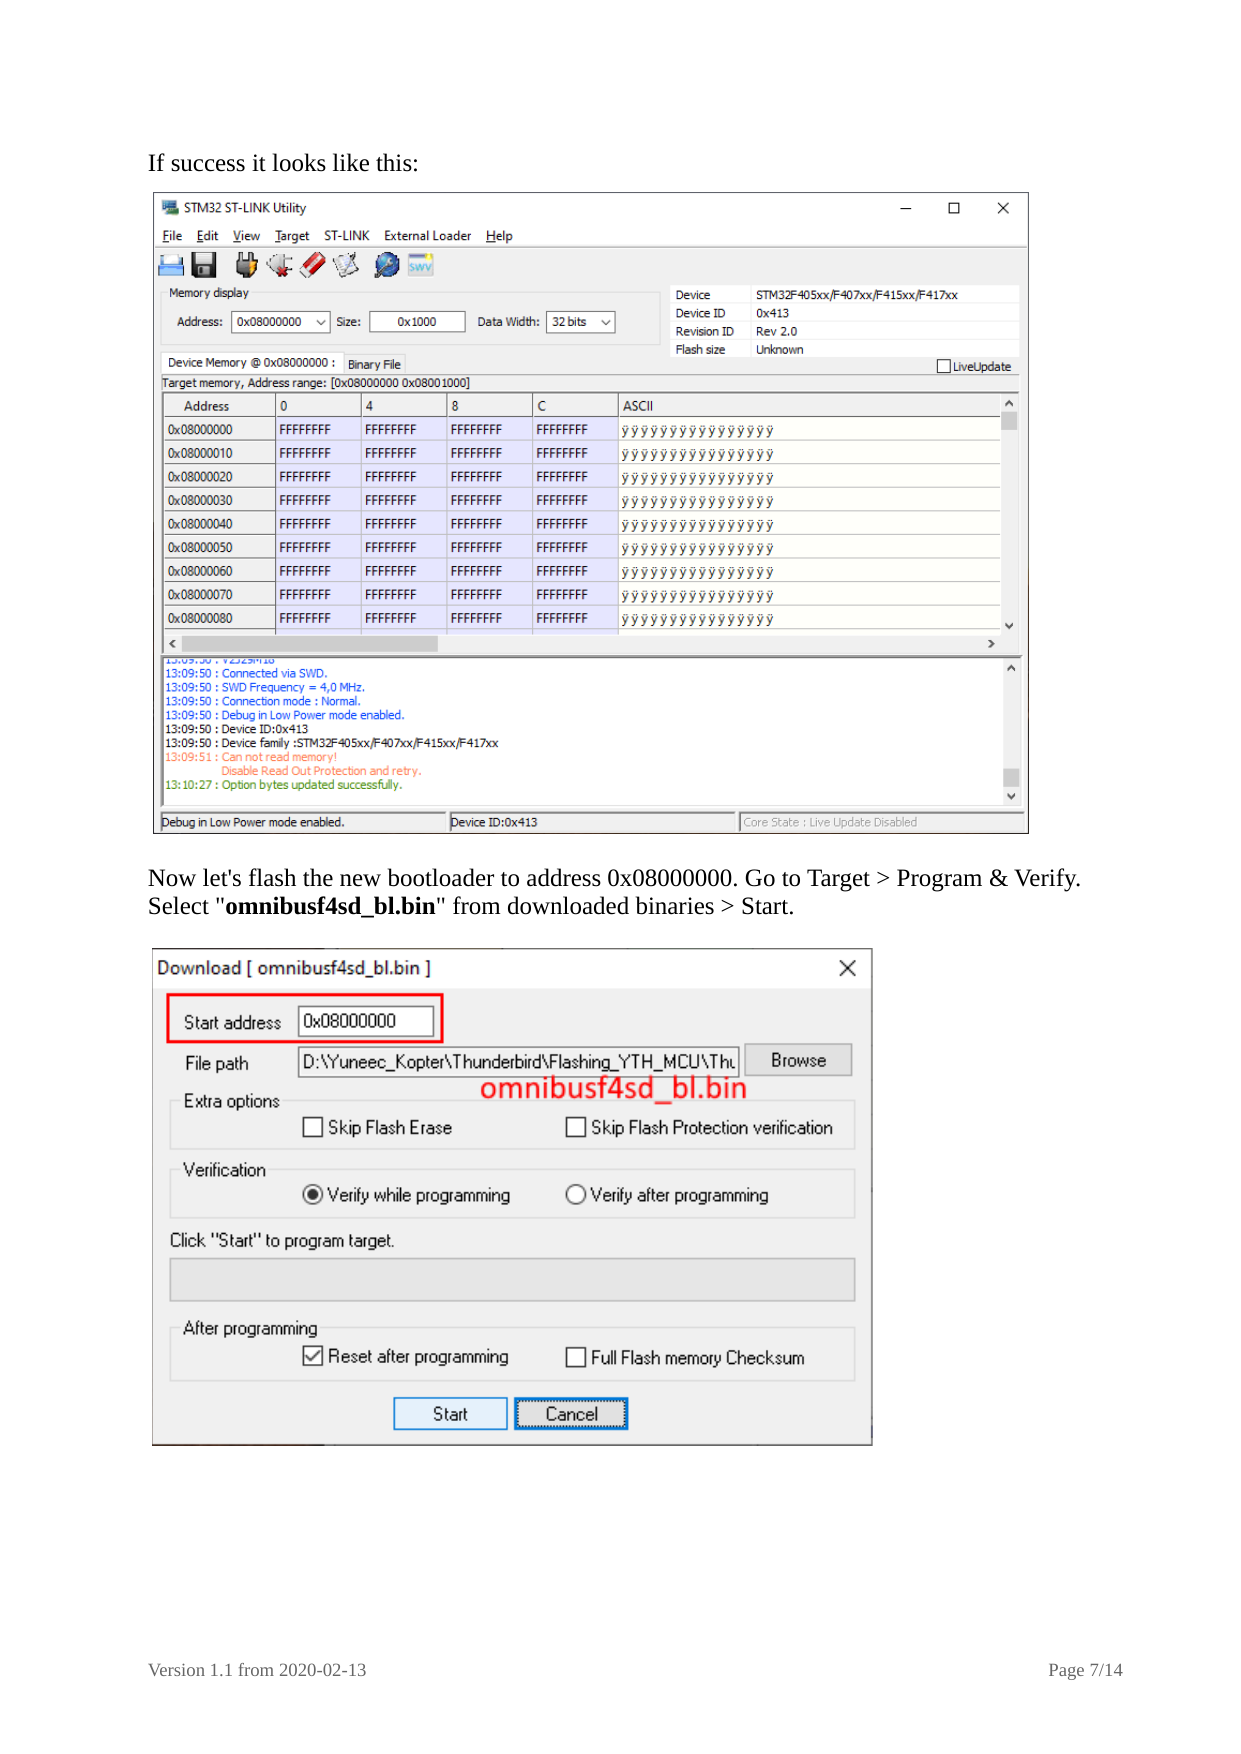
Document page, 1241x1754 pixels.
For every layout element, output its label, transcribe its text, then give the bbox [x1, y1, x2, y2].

text If success it looks like this: [148, 148, 1093, 176]
picture [152, 948, 873, 1446]
picture [153, 192, 1029, 834]
text Now let's flash the new bootloader to address 0x08000000. Go to Target > Program & Verify. Select "omnibusf4sd_bl.bin" from downloaded binaries > Start. [148, 863, 1093, 920]
